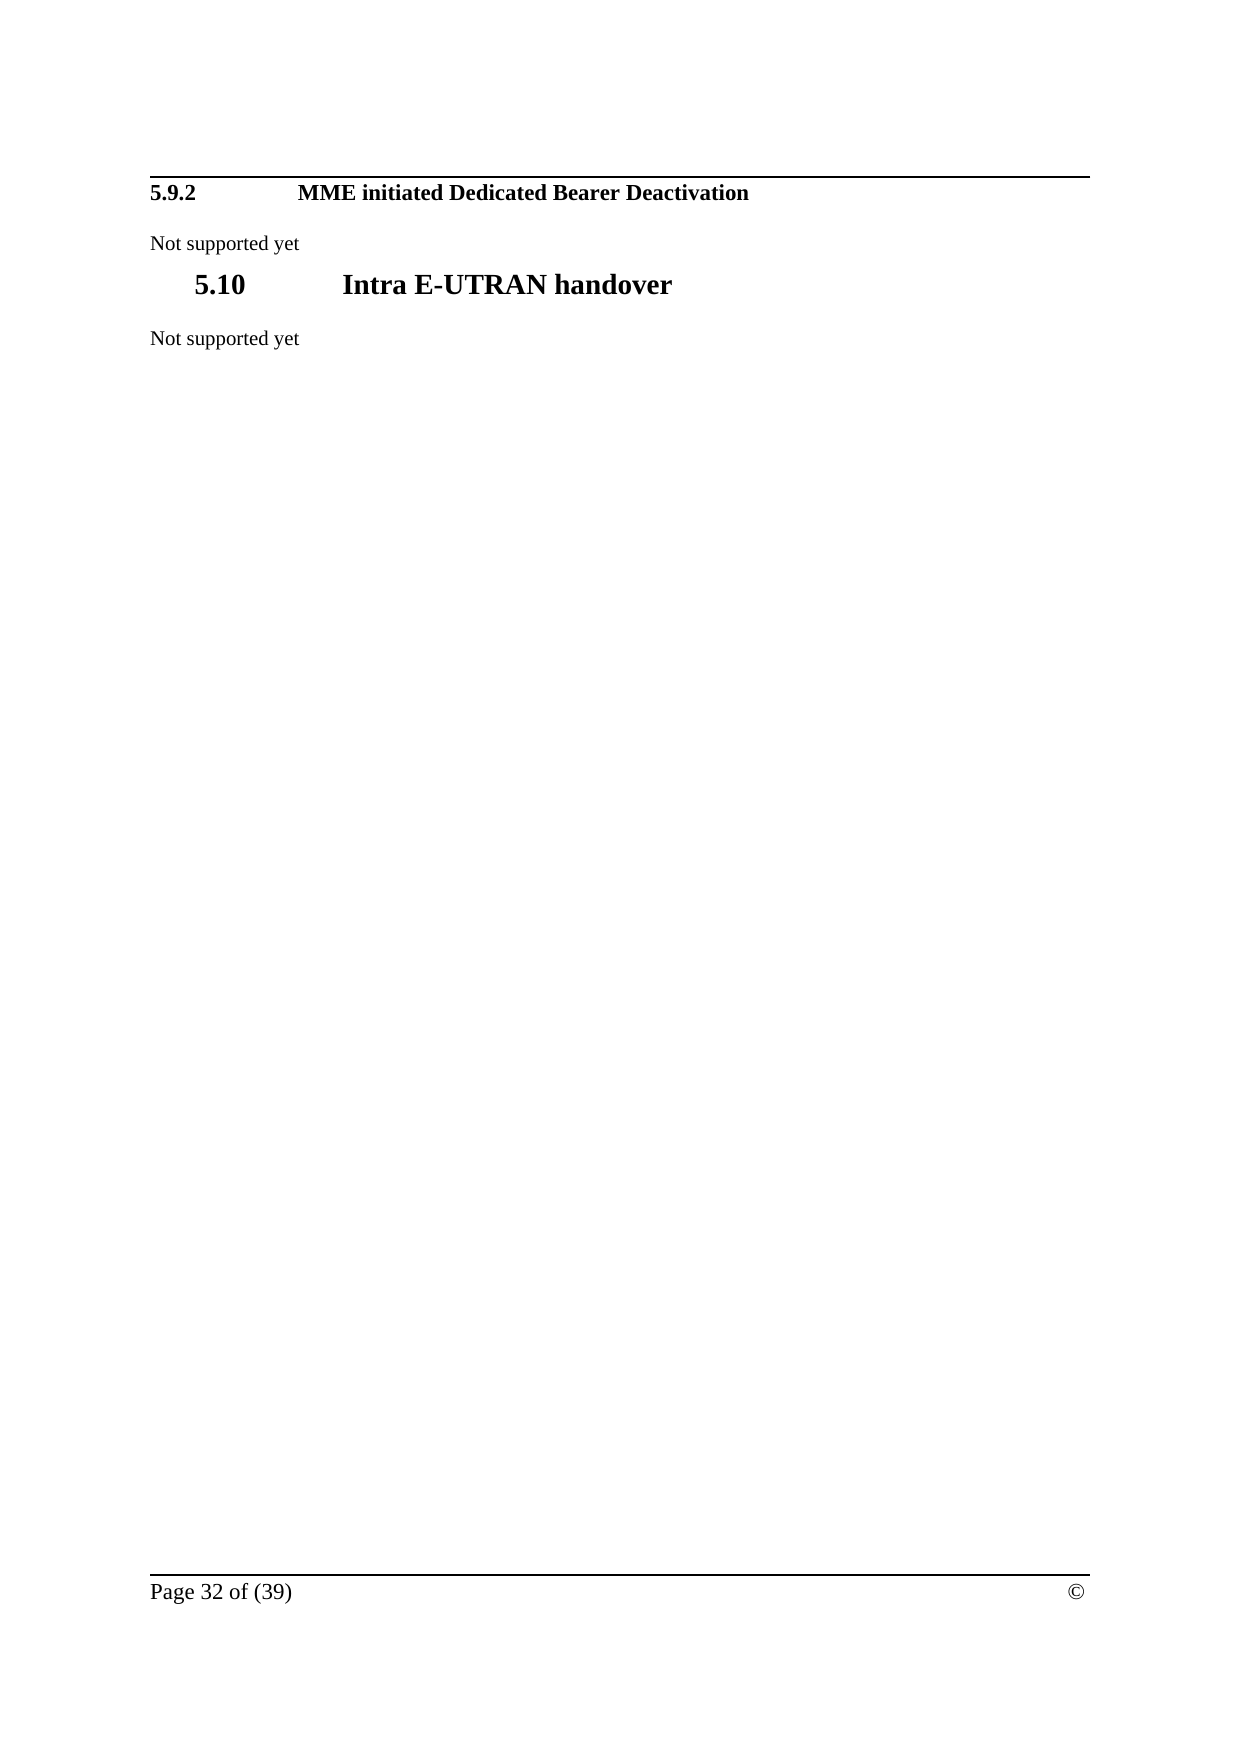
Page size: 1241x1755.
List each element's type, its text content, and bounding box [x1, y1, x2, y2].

subtitle Intra E-UTRAN handover [194, 267, 1090, 301]
text Not supported yet [150, 231, 1090, 255]
text Not supported yet [150, 326, 1090, 350]
subtitle MME initiated Dedicated Bearer Deactivation [150, 179, 1090, 206]
